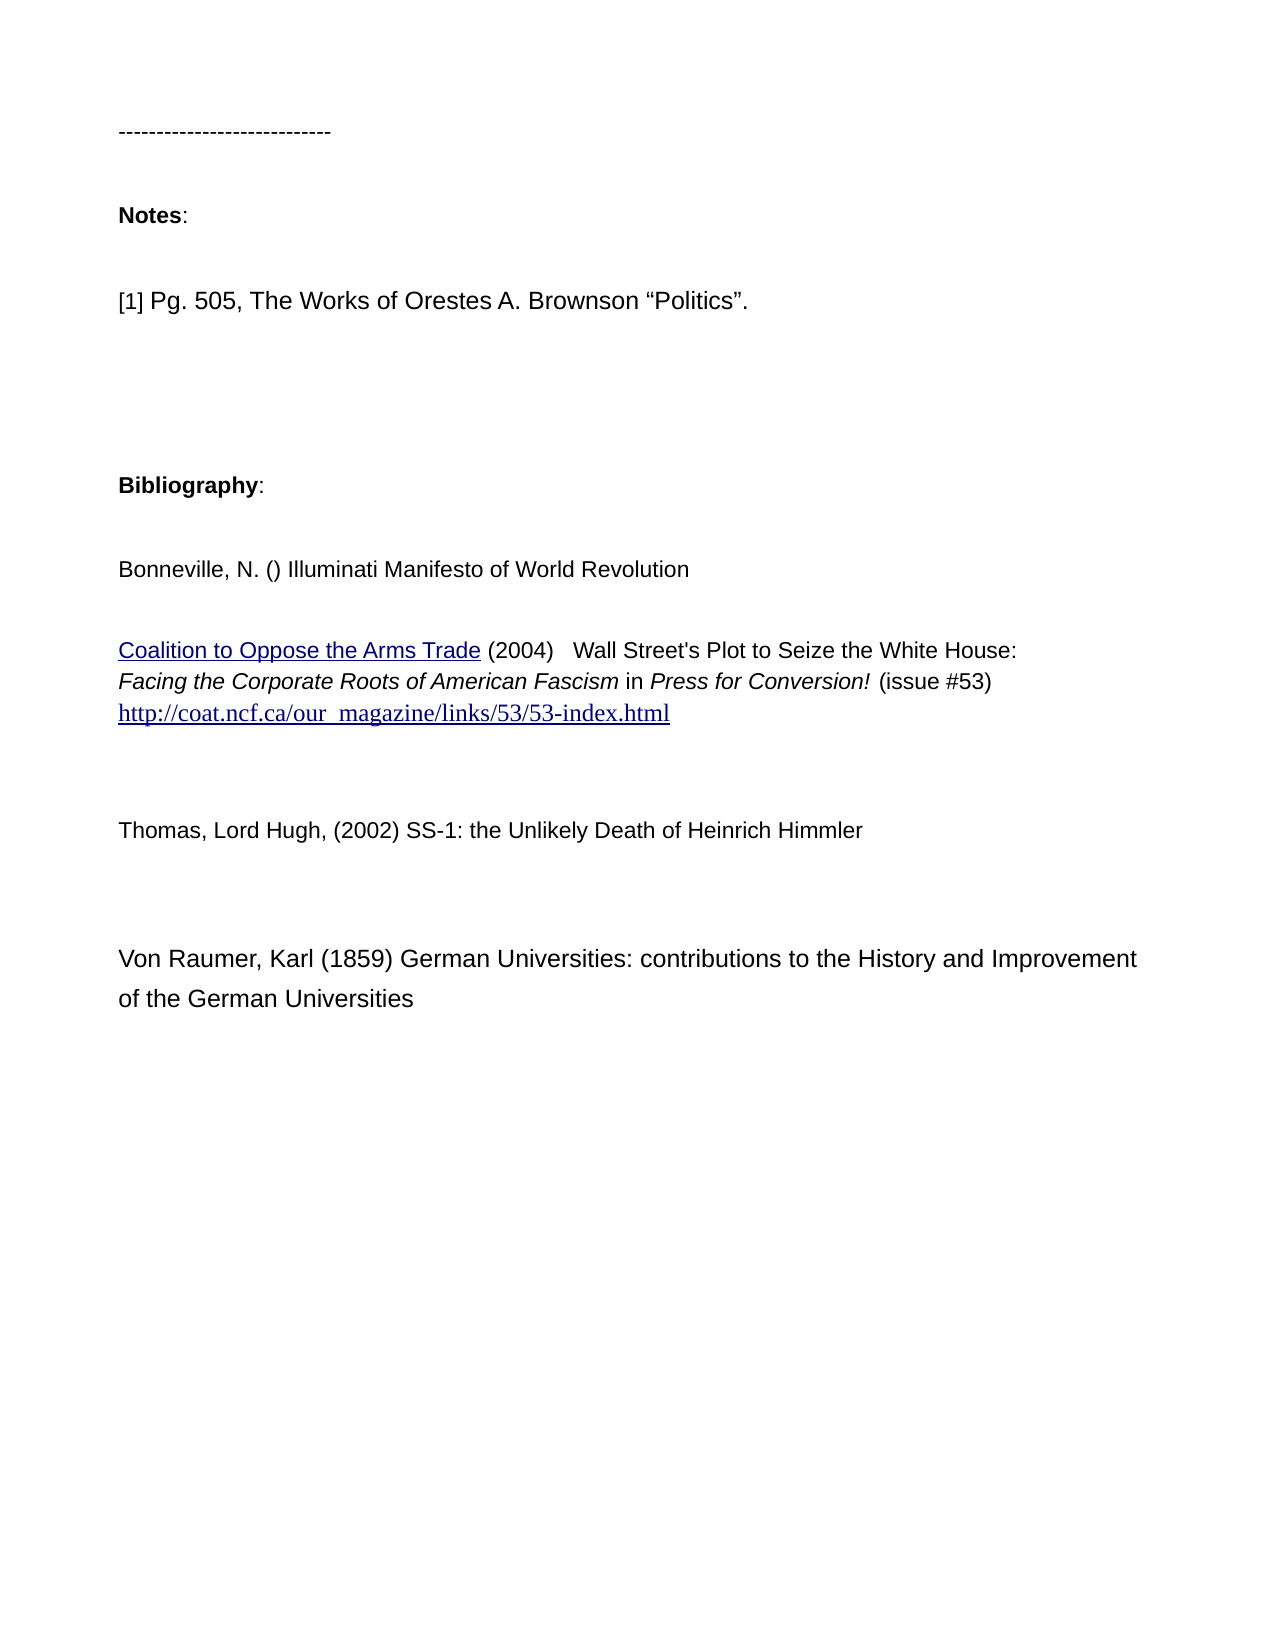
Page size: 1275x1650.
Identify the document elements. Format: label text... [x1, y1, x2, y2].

text Thomas, Lord Hugh, (2002) SS-1: the Unlikely Death of Heinrich Himmler [118, 793, 1157, 843]
text [1] Pg. 505, The Works of Orestes A. Brownson “Politics”. [118, 286, 1157, 315]
text Bibliography: [118, 472, 1157, 499]
text Von Raumer, Karl (1859) German Universities: contributions to the History and Improvement of the German Universities [118, 944, 1157, 1013]
text ---------------------------- [118, 118, 1157, 144]
text Bonneville, N. () Illuminati Manifesto of World Revolution [118, 556, 1157, 583]
text Notes: [118, 202, 1157, 228]
text Coalition to Oppose the Arms Trade (2004) Wall Street's Plot to Seize the White House: Facing the Corporate Roots of American Fascism in Press for Conversion! (issue #53) http://coat.ncf.ca/our_magazine/links/53/53-index.html [118, 637, 1157, 727]
